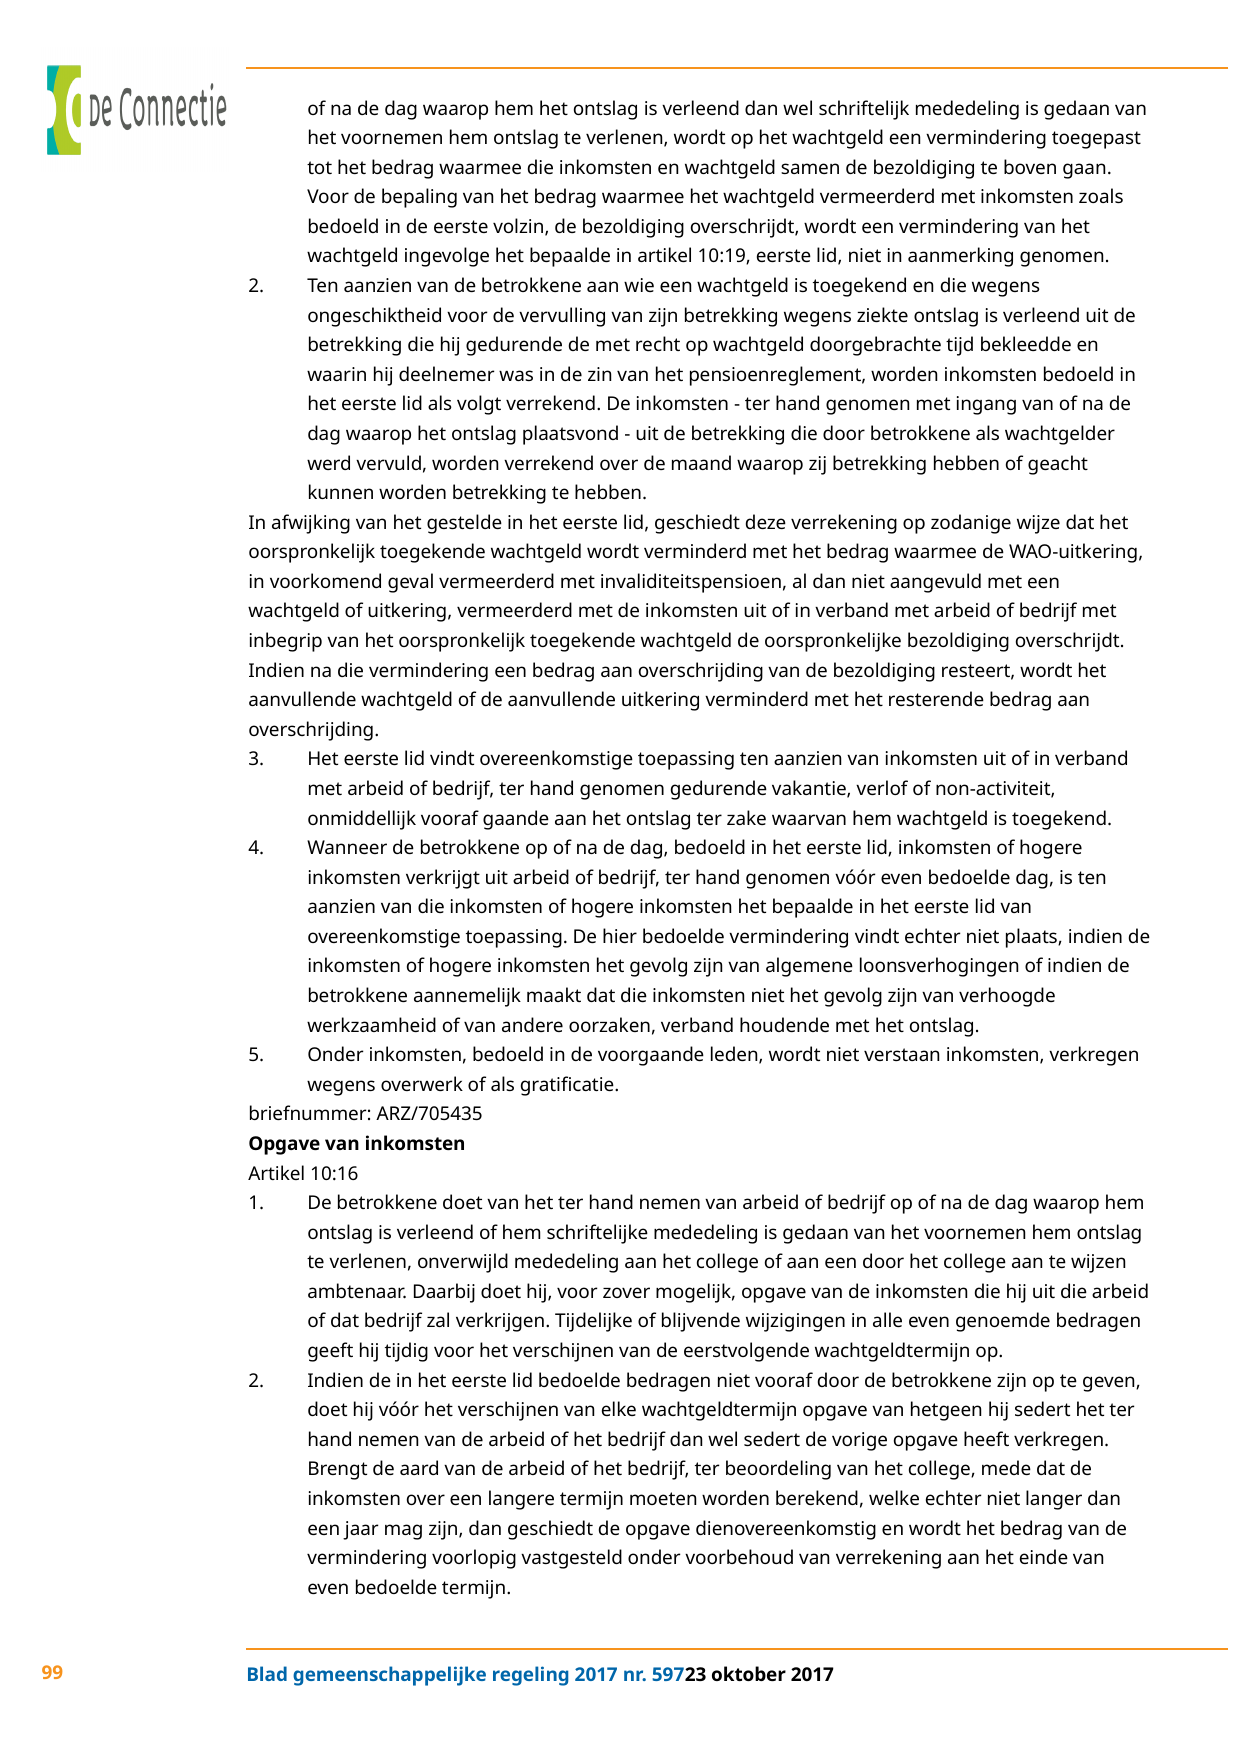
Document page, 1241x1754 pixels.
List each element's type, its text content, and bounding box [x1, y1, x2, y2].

list De betrokkene doet van het ter hand nemen van arbeid of bedrijf op of na de dag waarop hem ontslag is verleend of hem schriftelijke mededeling is gedaan van het voornemen hem ontslag te verlenen, onverwijld mededeling aan het college of aan een door het college aan te wijzen ambtenaar. Daarbij doet hij, voor zover mogelijk, opgave van de inkomsten die hij uit die arbeid of dat bedrijf zal verkrijgen. Tijdelijke of blijvende wijzigingen in alle even genoemde bedragen geeft hij tijdig voor het verschijnen van de eerstvolgende wachtgeldtermijn op. [248, 1189, 1152, 1363]
list of na de dag waarop hem het ontslag is verleend dan wel schriftelijk mededeling is gedaan van het voornemen hem ontslag te verlenen, wordt op het wachtgeld een vermindering toegepast tot het bedrag waarmee die inkomsten en wachtgeld samen de bezoldiging te boven gaan. Voor de bepaling van het bedrag waarmee het wachtgeld vermeerderd met inkomsten zoals bedoeld in de eerste volzin, de bezoldiging overschrijdt, wordt een vermindering van het wachtgeld ingevolge het bepaalde in artikel 10:19, eerste lid, niet in aanmerking genomen. [248, 95, 1152, 268]
list Het eerste lid vindt overeenkomstige toepassing ten aanzien van inkomsten uit of in verband met arbeid of bedrijf, ter hand genomen gedurende vakantie, verlof of non-activiteit, onmiddellijk vooraf gaande aan het ontslag ter zake waarvan hem wachtgeld is toegekend. [248, 746, 1152, 831]
list Indien de in het eerste lid bedoelde bedragen niet vooraf door de betrokkene zijn op te geven, doet hij vóór het verschijnen van elke wachtgeldtermijn opgave van hetgeen hij sedert het ter hand nemen van de arbeid of het bedrijf dan wel sedert de vorige opgave heeft verkregen. Brengt de aard van de arbeid of het bedrijf, ter beoordeling van het college, mede dat de inkomsten over een langere termijn moeten worden berekend, welke echter niet langer dan een jaar mag zijn, dan geschiedt de opgave dienovereenkomstig en wordt het bedrag van de vermindering voorlopig vastgesteld onder voorbehoud van verrekening aan het einde van even bedoelde termijn. [248, 1367, 1152, 1600]
text Opgave van inkomsten [248, 1130, 1152, 1156]
text In afwijking van het gestelde in het eerste lid, geschiedt deze verrekening op zodanige wijze dat het oorspronkelijk toegekende wachtgeld wordt verminderd met het bedrag waarmee de WAO-uitkering, in voorkomend geval vermeerderd met invaliditeitspensioen, al dan niet aangevuld met een wachtgeld of uitkering, vermeerderd met de inkomsten uit of in verband met arbeid of bedrijf met inbegrip van het oorspronkelijk toegekende wachtgeld de oorspronkelijke bezoldiging overschrijdt. Indien na die vermindering een bedrag aan overschrijding van de bezoldiging resteert, wordt het aanvullende wachtgeld of de aanvullende uitkering verminderd met het resterende bedrag aan overschrijding. [248, 509, 1152, 742]
picture [41, 47, 231, 172]
text briefnummer: ARZ/705435 [248, 1101, 1152, 1126]
list Onder inkomsten, bedoeld in de voorgaande leden, wordt niet verstaan inkomsten, verkregen wegens overwerk of als gratificatie. [248, 1041, 1152, 1097]
list Ten aanzien van de betrokkene aan wie een wachtgeld is toegekend en die wegens ongeschiktheid voor de vervulling van zijn betrekking wegens ziekte ontslag is verleend uit de betrekking die hij gedurende de met recht op wachtgeld doorgebrachte tijd bekleedde en waarin hij deelnemer was in de zin van het pensioenreglement, worden inkomsten bedoeld in het eerste lid als volgt verrekend. De inkomsten - ter hand genomen met ingang van of na de dag waarop het ontslag plaatsvond - uit de betrekking die door betrokkene als wachtgelder werd vervuld, worden verrekend over de maand waarop zij betrekking hebben of geacht kunnen worden betrekking te hebben. [248, 272, 1152, 505]
text Artikel 10:16 [248, 1160, 1152, 1186]
list Wanneer de betrokkene op of na de dag, bedoeld in het eerste lid, inkomsten of hogere inkomsten verkrijgt uit arbeid of bedrijf, ter hand genomen vóór even bedoelde dag, is ten aanzien van die inkomsten of hogere inkomsten het bepaalde in het eerste lid van overeenkomstige toepassing. De hier bedoelde vermindering vindt echter niet plaats, indien de inkomsten of hogere inkomsten het gevolg zijn van algemene loonsverhogingen of indien de betrokkene aannemelijk maakt dat die inkomsten niet het gevolg zijn van verhoogde werkzaamheid of van andere oorzaken, verband houdende met het ontslag. [248, 834, 1152, 1038]
